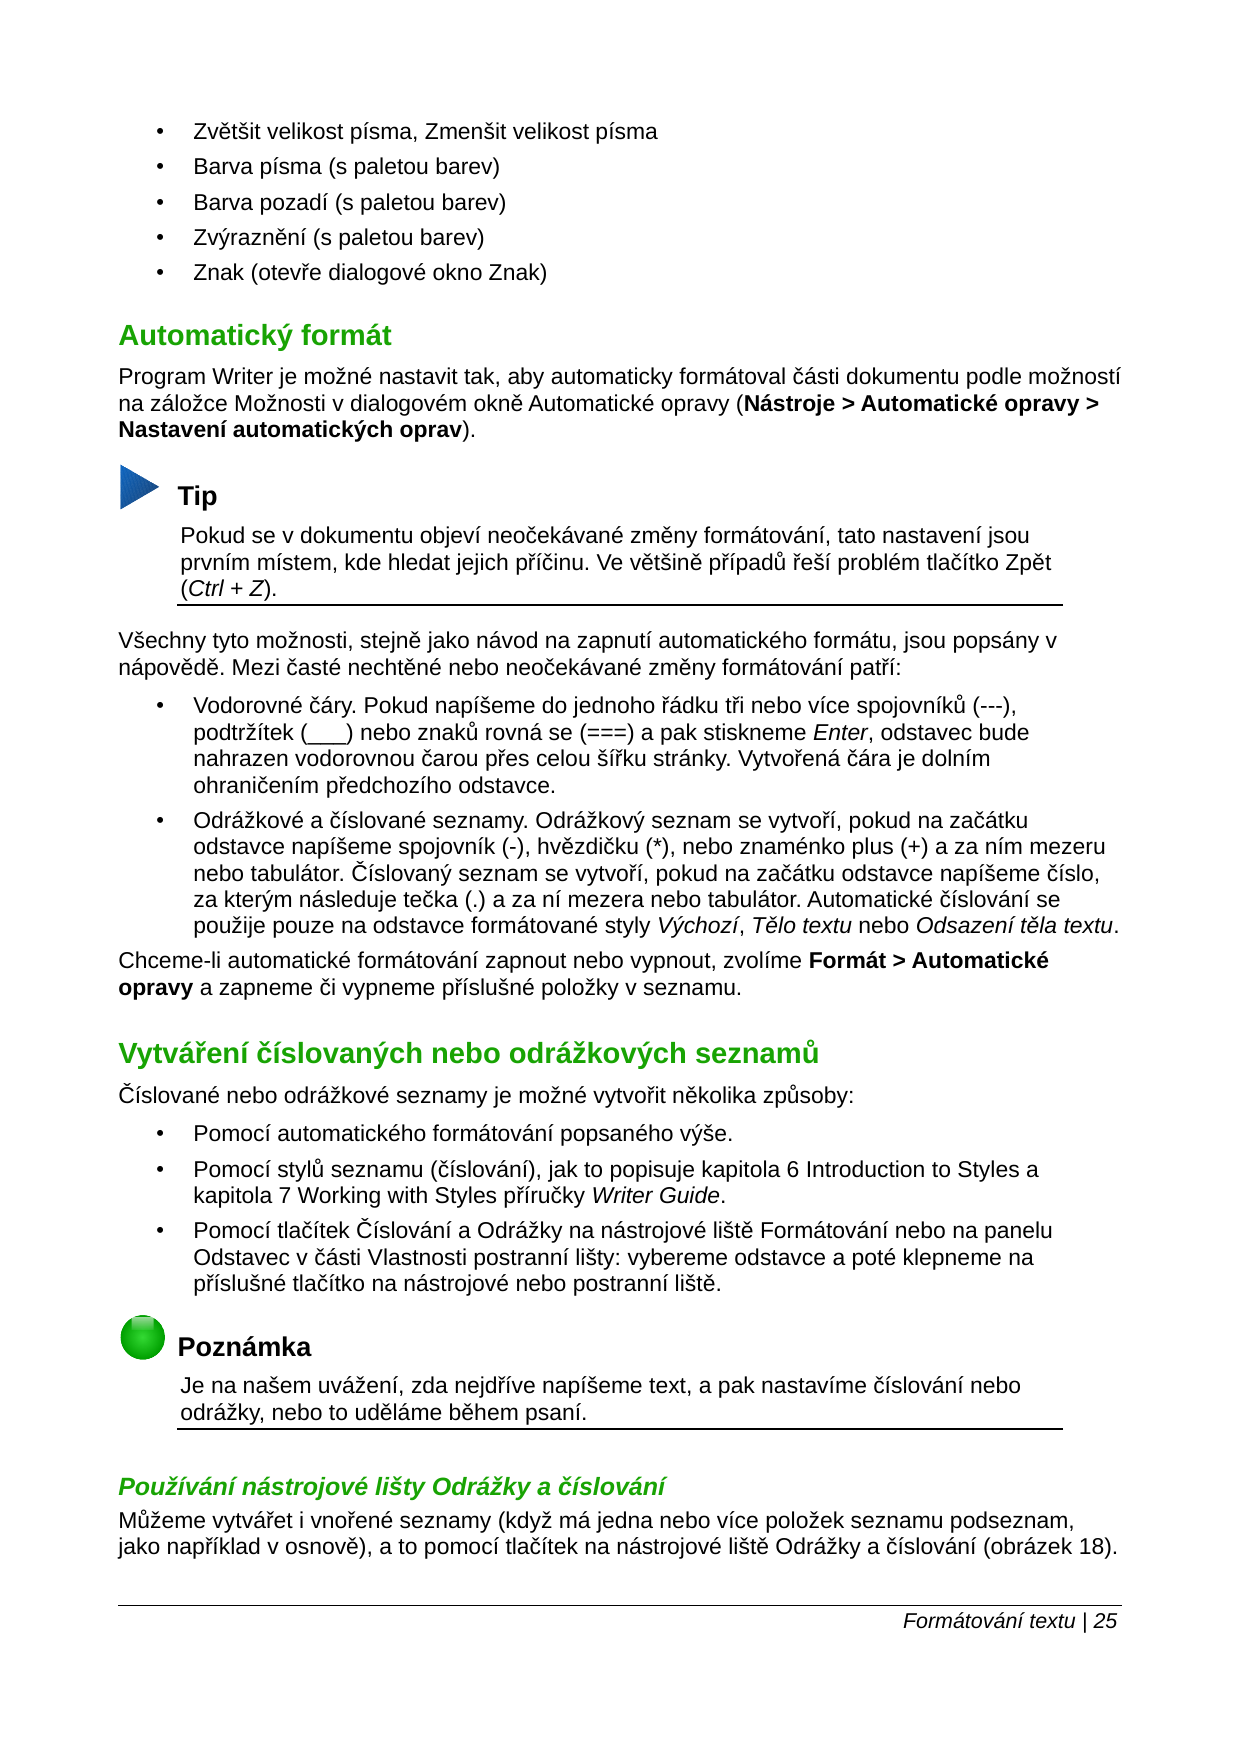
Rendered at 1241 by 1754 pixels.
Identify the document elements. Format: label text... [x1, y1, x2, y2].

text Je na našem uvážení, zda nejdříve napíšeme text, a pak nastavíme číslování nebo odrážky, nebo to uděláme během psaní. [177, 1369, 1063, 1428]
list Zvětšit velikost písma, Zmenšit velikost písma [156, 118, 1122, 144]
list Pomocí tlačítek Číslování a Odrážky na nástrojové liště Formátování nebo na panelu Odstavec v části Vlastnosti postranní lišty: vybereme odstavce a poté klepneme na příslušné tlačítko na nástrojové nebo postranní liště. [156, 1217, 1122, 1296]
subtitle Tip [118, 462, 1122, 512]
text Můžeme vytvářet i vnořené seznamy (když má jedna nebo více položek seznamu podseznam, jako například v osnově), a to pomocí tlačítek na nástrojové liště Odrážky a číslování (obrázek 18). [118, 1507, 1122, 1559]
text Číslované nebo odrážkové seznamy je možné vytvořit několika způsoby: [118, 1082, 1122, 1108]
subtitle Používání nástrojové lišty Odrážky a číslování [118, 1472, 1122, 1501]
text Chceme-li automatické formátování zapnout nebo vypnout, zvolíme Formát > Automatické opravy a zapneme či vypneme příslušné položky v seznamu. [118, 947, 1122, 1000]
list Pomocí stylů seznamu (číslování), jak to popisuje kapitola 6 Introduction to Styles a kapitola 7 Working with Styles příručky Writer Guide. [156, 1156, 1122, 1208]
subtitle Poznámka [118, 1313, 1122, 1362]
list Pomocí automatického formátování popsaného výše. [156, 1120, 1122, 1147]
text Pokud se v dokumentu objeví neočekávané změny formátování, tato nastavení jsou prvním místem, kde hledat jejich příčinu. Ve většině případů řeší problém tlačítko Zpět (Ctrl + Z). [177, 519, 1063, 604]
list Zvýraznění (s paletou barev) [156, 224, 1122, 250]
list Barva písma (s paletou barev) [156, 153, 1122, 180]
text Program Writer je možné nastavit tak, aby automaticky formátoval části dokumentu podle možností na záložce Možnosti v dialogovém okně Automatické opravy (Nástroje > Automatické opravy > Nastavení automatických oprav). [118, 363, 1122, 442]
subtitle Vytváření číslovaných nebo odrážkových seznamů [118, 1036, 1122, 1070]
list Barva pozadí (s paletou barev) [156, 188, 1122, 215]
subtitle Automatický formát [118, 318, 1122, 351]
list Vodorovné čáry. Pokud napíšeme do jednoho řádku tři nebo více spojovníků (---), podtržítek (___) nebo znaků rovná se (===) a pak stiskneme Enter, odstavec bude nahrazen vodorovnou čarou přes celou šířku stránky. Vytvořená čára je dolním ohraničením předchozího odstavce. [156, 692, 1122, 798]
list Odrážkové a číslované seznamy. Odrážkový seznam se vytvoří, pokud na začátku odstavce napíšeme spojovník (-), hvězdičku (*), nebo znaménko plus (+) a za ním mezeru nebo tabulátor. Číslovaný seznam se vytvoří, pokud na začátku odstavce napíšeme číslo, za kterým následuje tečka (.) a za ní mezera nebo tabulátor. Automatické číslování se použije pouze na odstavce formátované styly Výchozí, Tělo textu nebo Odsazení těla textu. [156, 807, 1122, 938]
text Všechny tyto možnosti, stejně jako návod na zapnutí automatického formátu, jsou popsány v nápovědě. Mezi časté nechtěné nebo neočekávané změny formátování patří: [118, 627, 1122, 680]
list Znak (otevře dialogové okno Znak) [156, 259, 1122, 285]
